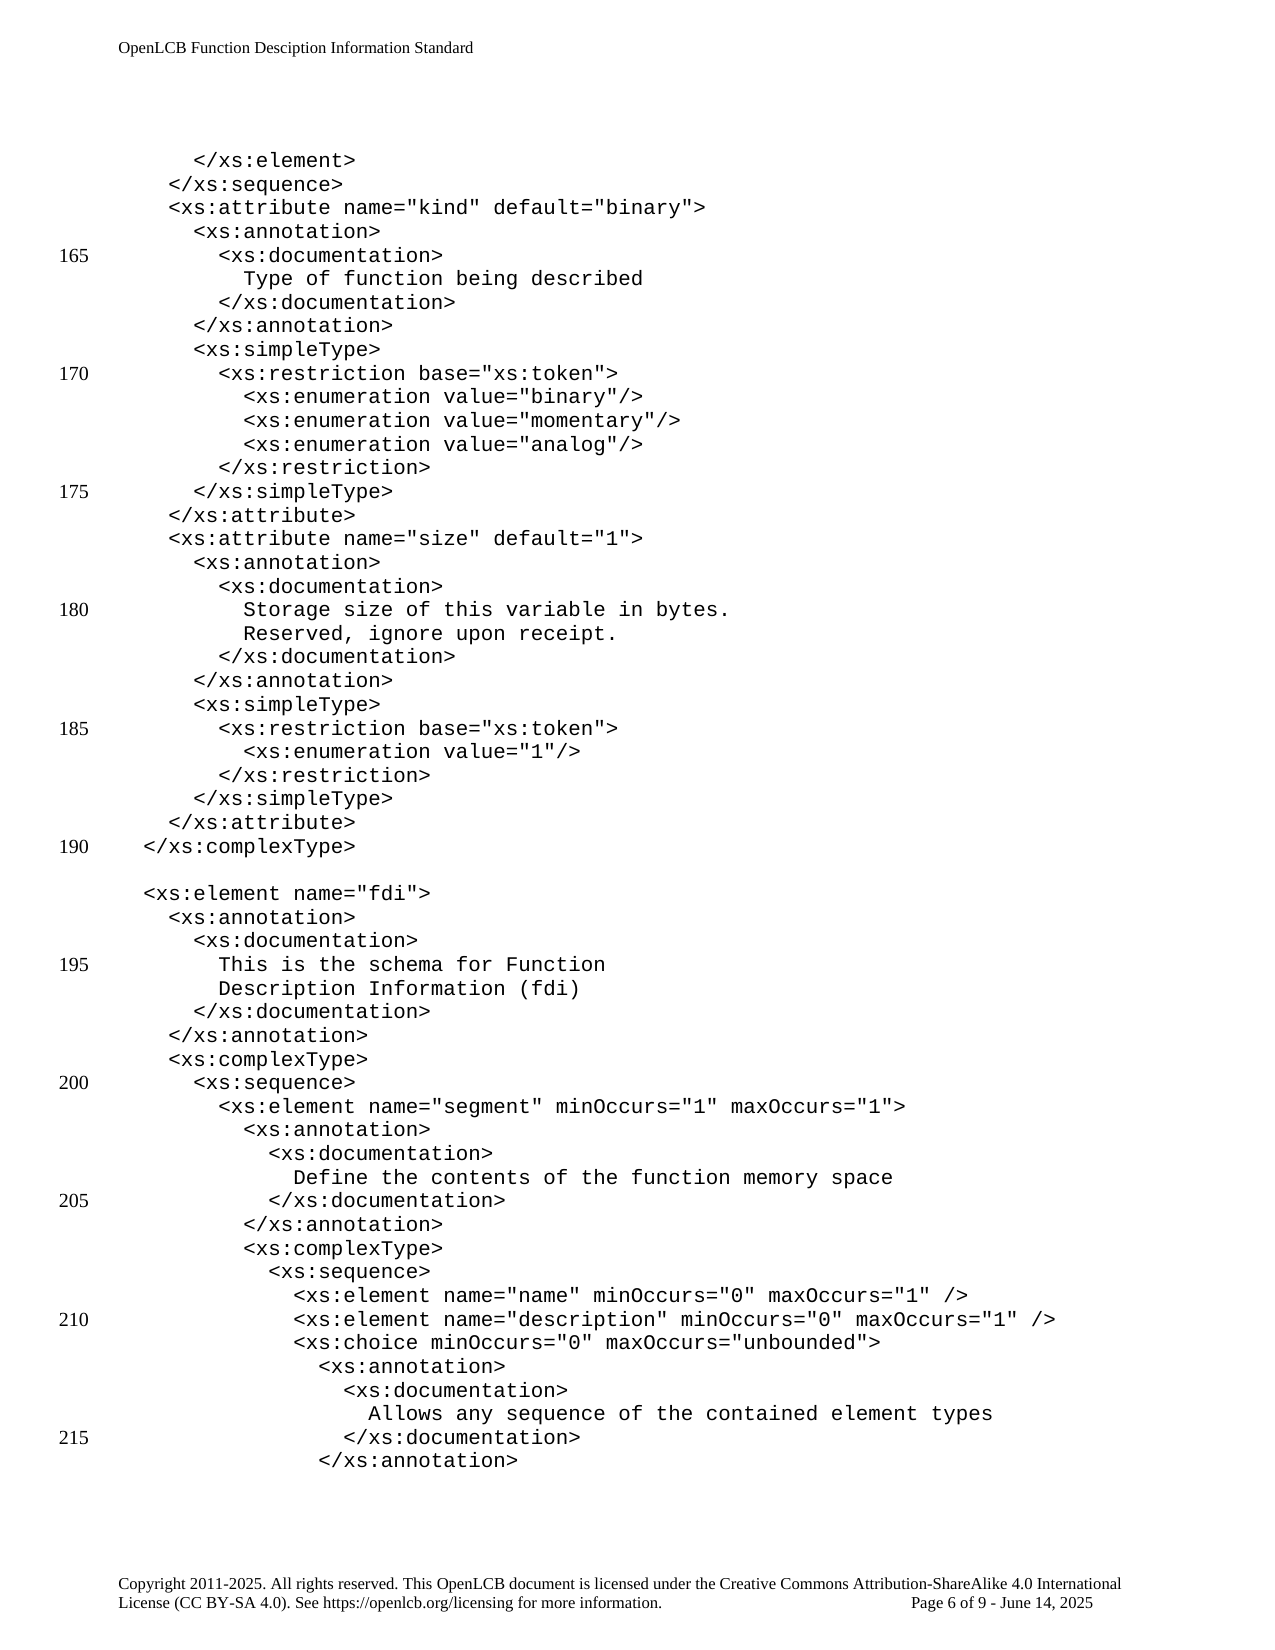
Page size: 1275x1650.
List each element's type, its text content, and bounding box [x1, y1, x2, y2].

text This is the schema for Function [118, 954, 1157, 978]
text <xs:complexType> [118, 1238, 1157, 1261]
text <xs:choice minOccurs="0" maxOccurs="unbounded"> [118, 1332, 1157, 1356]
text <xs:restriction base="xs:token"> [118, 717, 1157, 741]
text <xs:annotation> [118, 552, 1157, 576]
text <xs:annotation> [118, 1119, 1157, 1143]
text <xs:element name="fdi"> [118, 883, 1157, 907]
text <xs:enumeration value="analog"/> [118, 434, 1157, 457]
text </xs:annotation> [118, 1214, 1157, 1238]
text Description Information (fdi) [118, 978, 1157, 1001]
text <xs:element name="name" minOccurs="0" maxOccurs="1" /> [118, 1285, 1157, 1309]
text </xs:sequence> [118, 174, 1157, 197]
text </xs:annotation> [118, 316, 1157, 339]
text <xs:simpleType> [118, 694, 1157, 717]
text <xs:annotation> [118, 1356, 1157, 1379]
text </xs:annotation> [118, 1025, 1157, 1048]
text <xs:element name="segment" minOccurs="1" maxOccurs="1"> [118, 1096, 1157, 1119]
text Type of function being described [118, 268, 1157, 292]
text <xs:attribute name="kind" default="binary"> [118, 197, 1157, 221]
text Allows any sequence of the contained element types [118, 1403, 1157, 1427]
text <xs:simpleType> [118, 339, 1157, 363]
text </xs:attribute> [118, 505, 1157, 528]
text </xs:attribute> [118, 812, 1157, 836]
text <xs:enumeration value="momentary"/> [118, 410, 1157, 434]
text </xs:restriction> [118, 457, 1157, 481]
text </xs:documentation> [118, 647, 1157, 670]
text <xs:complexType> [118, 1048, 1157, 1072]
text <xs:restriction base="xs:token"> [118, 363, 1157, 386]
text <xs:annotation> [118, 907, 1157, 930]
text </xs:documentation> [118, 1190, 1157, 1214]
text </xs:documentation> [118, 1001, 1157, 1025]
text Storage size of this variable in bytes. [118, 599, 1157, 623]
text </xs:simpleType> [118, 788, 1157, 812]
text <xs:documentation> [118, 1143, 1157, 1167]
text </xs:documentation> [118, 292, 1157, 316]
text <xs:documentation> [118, 244, 1157, 268]
text </xs:simpleType> [118, 481, 1157, 505]
text </xs:annotation> [118, 670, 1157, 694]
text </xs:documentation> [118, 1427, 1157, 1451]
text </xs:restriction> [118, 765, 1157, 788]
text </xs:complexType> [118, 836, 1157, 859]
text <xs:sequence> [118, 1072, 1157, 1096]
text <xs:attribute name="size" default="1"> [118, 528, 1157, 552]
text </xs:annotation> [118, 1451, 1157, 1474]
text <xs:enumeration value="1"/> [118, 741, 1157, 765]
text <xs:annotation> [118, 221, 1157, 244]
text <xs:enumeration value="binary"/> [118, 386, 1157, 410]
text <xs:documentation> [118, 930, 1157, 954]
text <xs:sequence> [118, 1261, 1157, 1285]
text Define the contents of the function memory space [118, 1167, 1157, 1190]
text <xs:documentation> [118, 576, 1157, 599]
text </xs:element> [118, 150, 1157, 174]
text Reserved, ignore upon receipt. [118, 623, 1157, 647]
text <xs:documentation> [118, 1379, 1157, 1403]
text <xs:element name="description" minOccurs="0" maxOccurs="1" /> [118, 1309, 1157, 1332]
